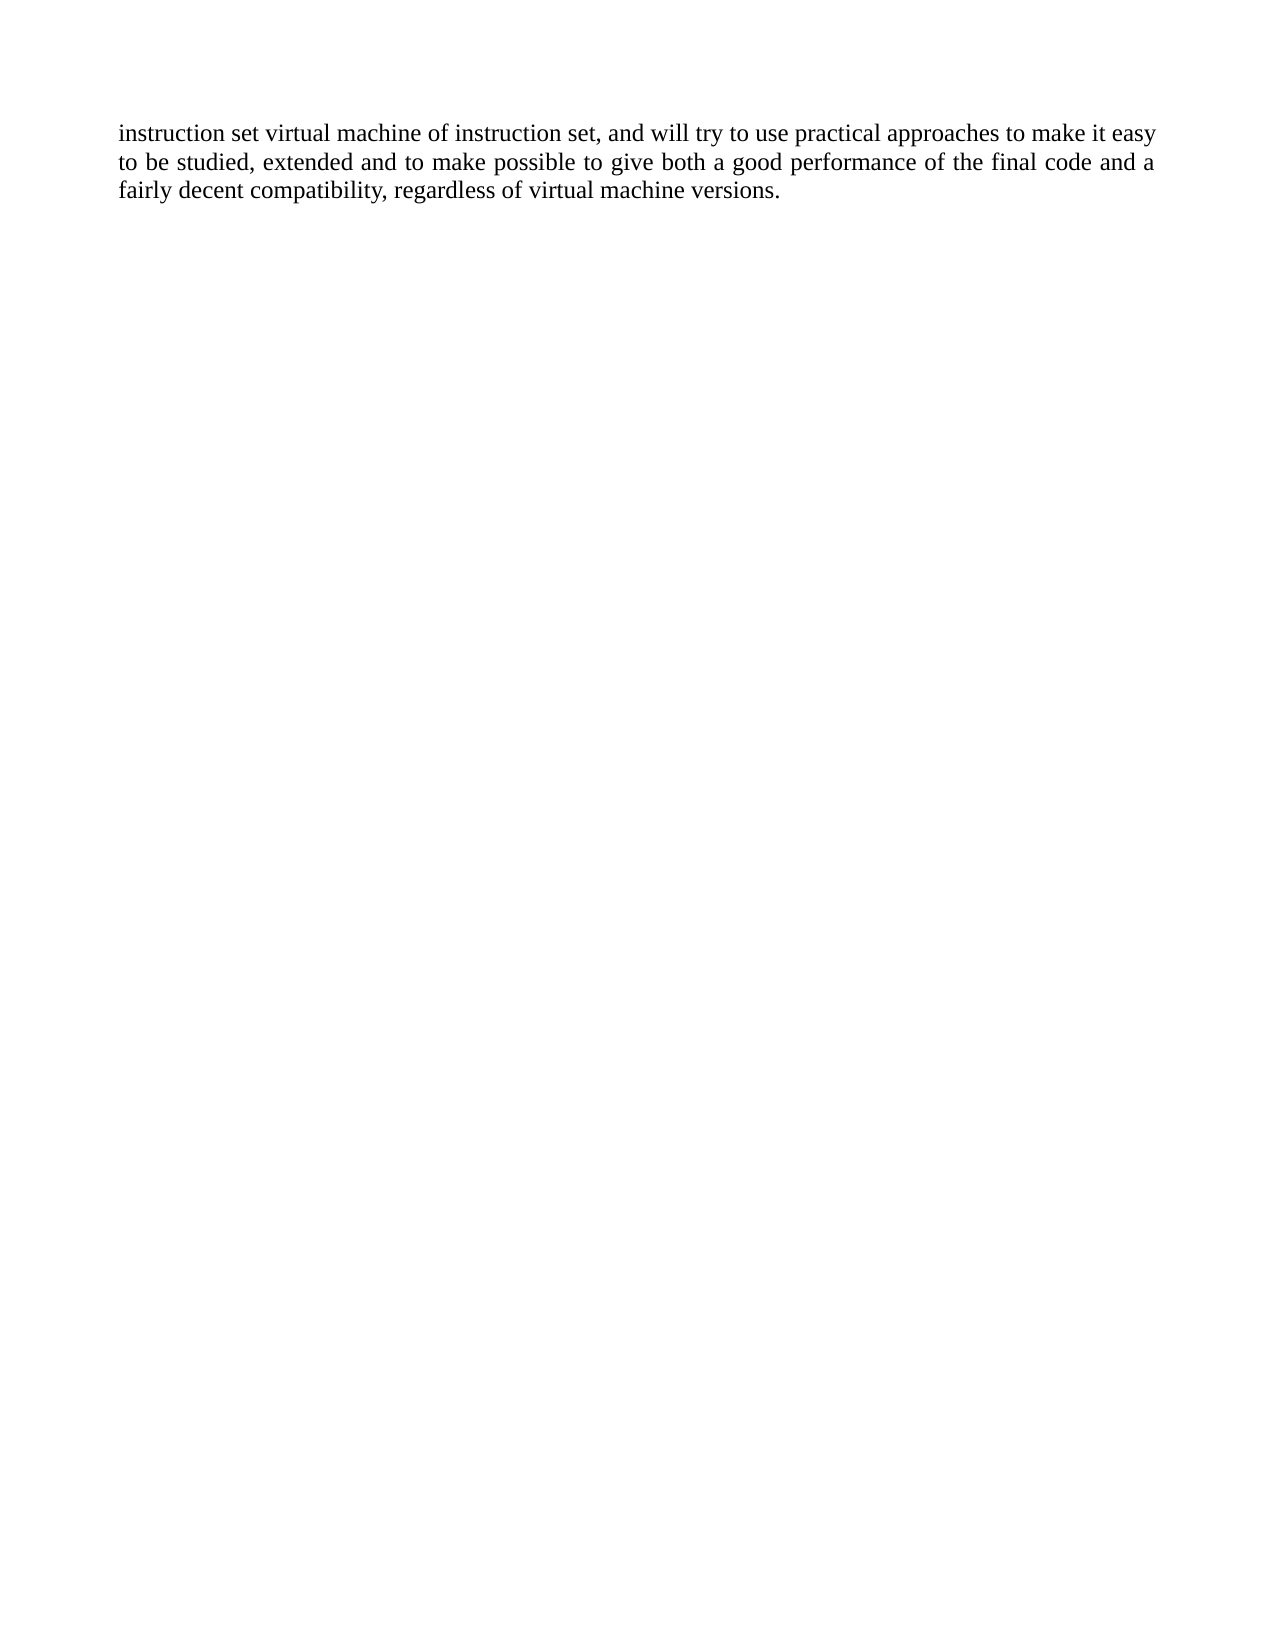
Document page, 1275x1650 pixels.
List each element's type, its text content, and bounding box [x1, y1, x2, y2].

text instruction set virtual machine of instruction set, and will try to use practical approaches to make it easy to be studied, extended and to make possible to give both a good performance of the final code and a fairly decent compatibility, regardless of virtual machine versions. [118, 118, 1157, 204]
